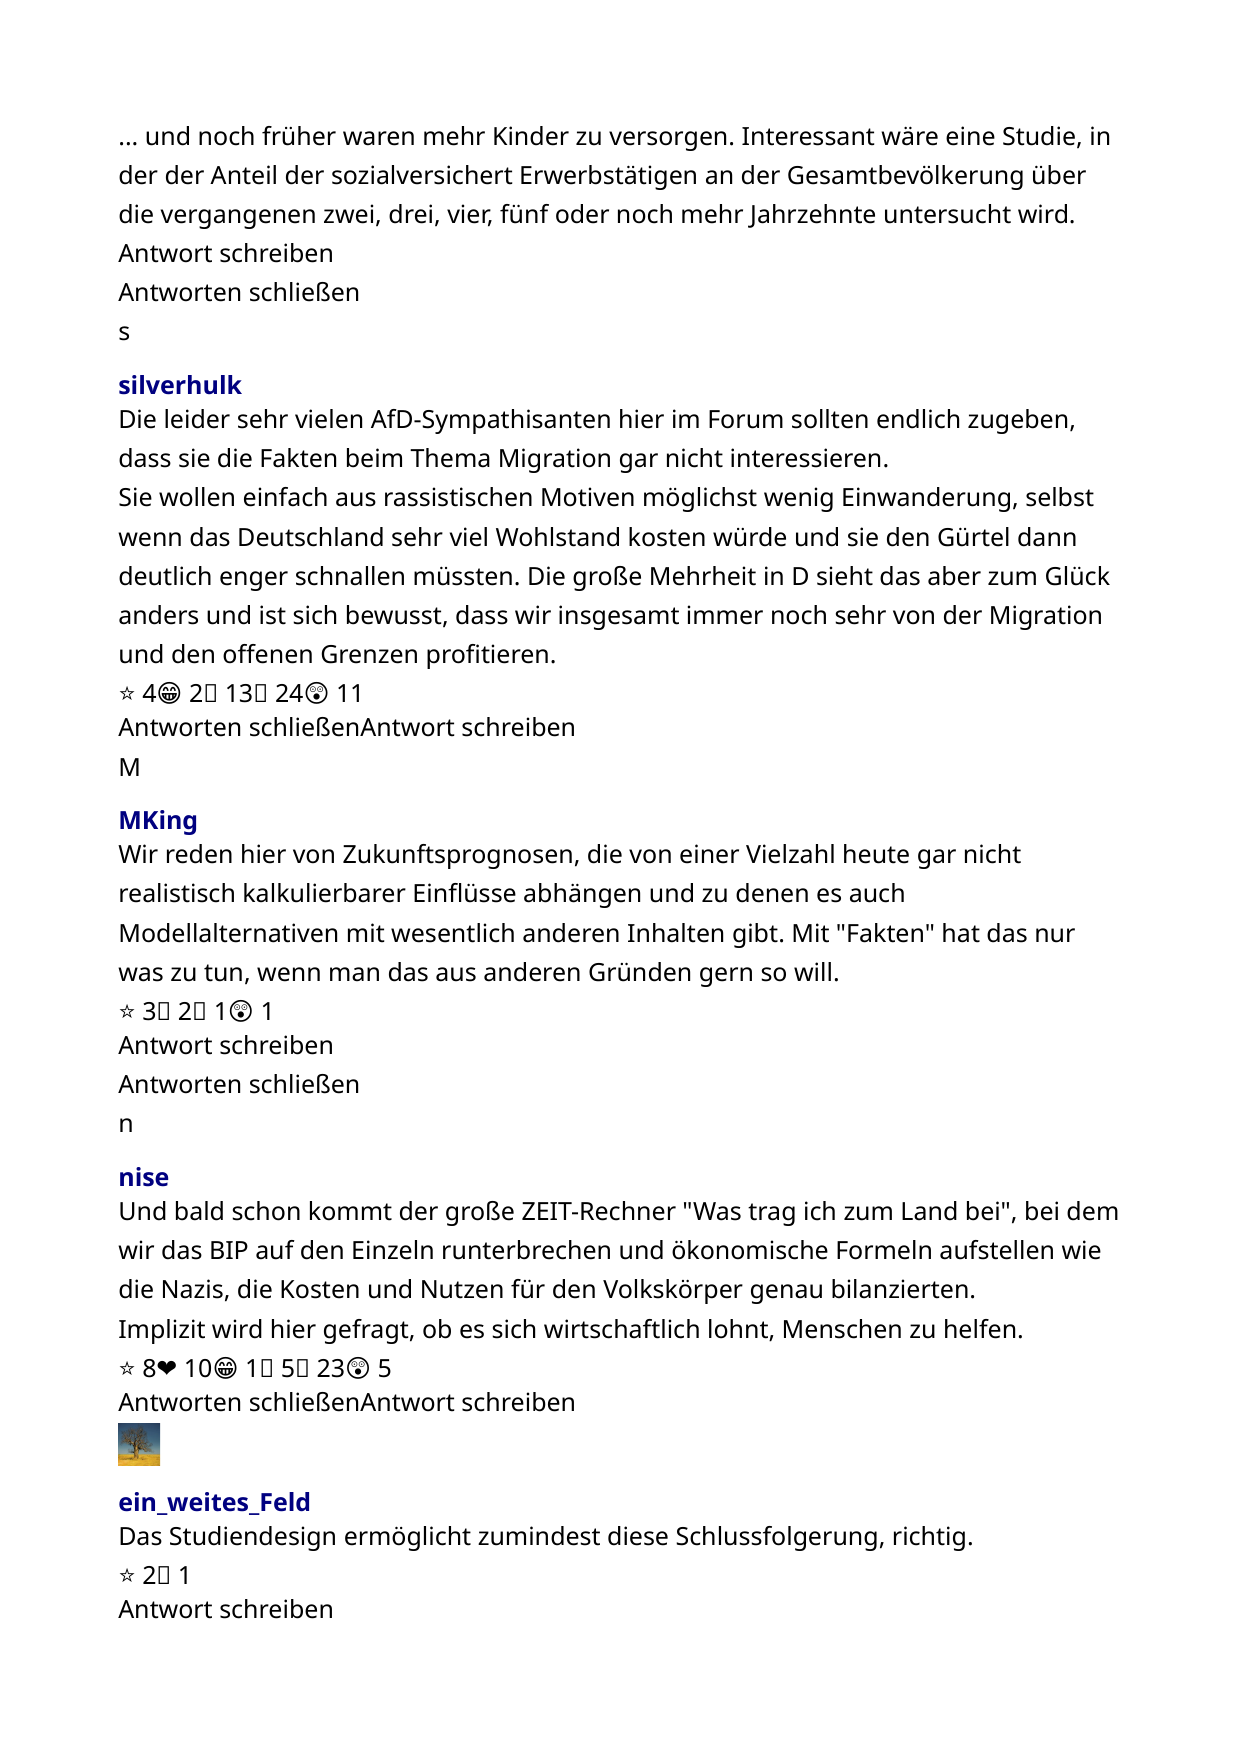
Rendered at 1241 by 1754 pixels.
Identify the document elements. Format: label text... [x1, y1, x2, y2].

text ... und noch früher waren mehr Kinder zu versorgen. Interessant wäre eine Studie, in der der Anteil der sozialversichert Erwerbstätigen an der Gesamtbevölkerung über die vergangenen zwei, drei, vier, fünf oder noch mehr Jahrzehnte untersucht wird. [118, 118, 1122, 231]
text Und bald schon kommt der große ZEIT-Rechner "Was trag ich zum Land bei", bei dem wir das BIP auf den Einzeln runterbrechen und ökonomische Formeln aufstellen wie die Nazis, die Kosten und Nutzen für den Volkskörper genau bilanzierten. [118, 1194, 1122, 1306]
text Antwort schreiben [118, 1028, 1122, 1062]
text n [118, 1106, 1122, 1140]
text Antworten schließenAntwort schreiben [118, 1384, 1122, 1419]
subtitle nise [118, 1160, 1122, 1194]
subtitle ein_weites_Feld [118, 1485, 1122, 1519]
text Antwort schreiben [118, 236, 1122, 270]
text Antworten schließenAntwort schreiben [118, 710, 1122, 744]
text ⭐️ 3🙁 2🤨 1😲 1 [118, 994, 1122, 1028]
text Antwort schreiben [118, 1592, 1122, 1626]
text Die leider sehr vielen AfD-Sympathisanten hier im Forum sollten endlich zugeben, dass sie die Fakten beim Thema Migration gar nicht interessieren. [118, 402, 1122, 475]
text Sie wollen einfach aus rassistischen Motiven möglichst wenig Einwanderung, selbst wenn das Deutschland sehr viel Wohlstand kosten würde und sie den Gürtel dann deutlich enger schnallen müssten. Die große Mehrheit in D sieht das aber zum Glück anders und ist sich bewusst, dass wir insgesamt immer noch sehr von der Migration und den offenen Grenzen profitieren. [118, 480, 1122, 671]
text s [118, 314, 1122, 348]
subtitle silverhulk [118, 368, 1122, 402]
text Das Studiendesign ermöglicht zumindest diese Schlussfolgerung, richtig. [118, 1519, 1122, 1553]
text ⭐️ 4😁 2🙁 13🤨 24😲 11 [118, 676, 1122, 710]
text ⭐️ 2🤨 1 [118, 1558, 1122, 1592]
picture [118, 1423, 161, 1466]
text Implizit wird hier gefragt, ob es sich wirtschaftlich lohnt, Menschen zu helfen. [118, 1311, 1122, 1345]
text ⭐️ 8❤️ 10😁 1🙁 5🤨 23😲 5 [118, 1351, 1122, 1384]
text Antworten schließen [118, 275, 1122, 309]
text M [118, 749, 1122, 783]
subtitle MKing [118, 803, 1122, 837]
text Antworten schließen [118, 1067, 1122, 1101]
text Wir reden hier von Zukunftsprognosen, die von einer Vielzahl heute gar nicht realistisch kalkulierbarer Einflüsse abhängen und zu denen es auch Modellalternativen mit wesentlich anderen Inhalten gibt. Mit "Fakten" hat das nur was zu tun, wenn man das aus anderen Gründen gern so will. [118, 837, 1122, 988]
